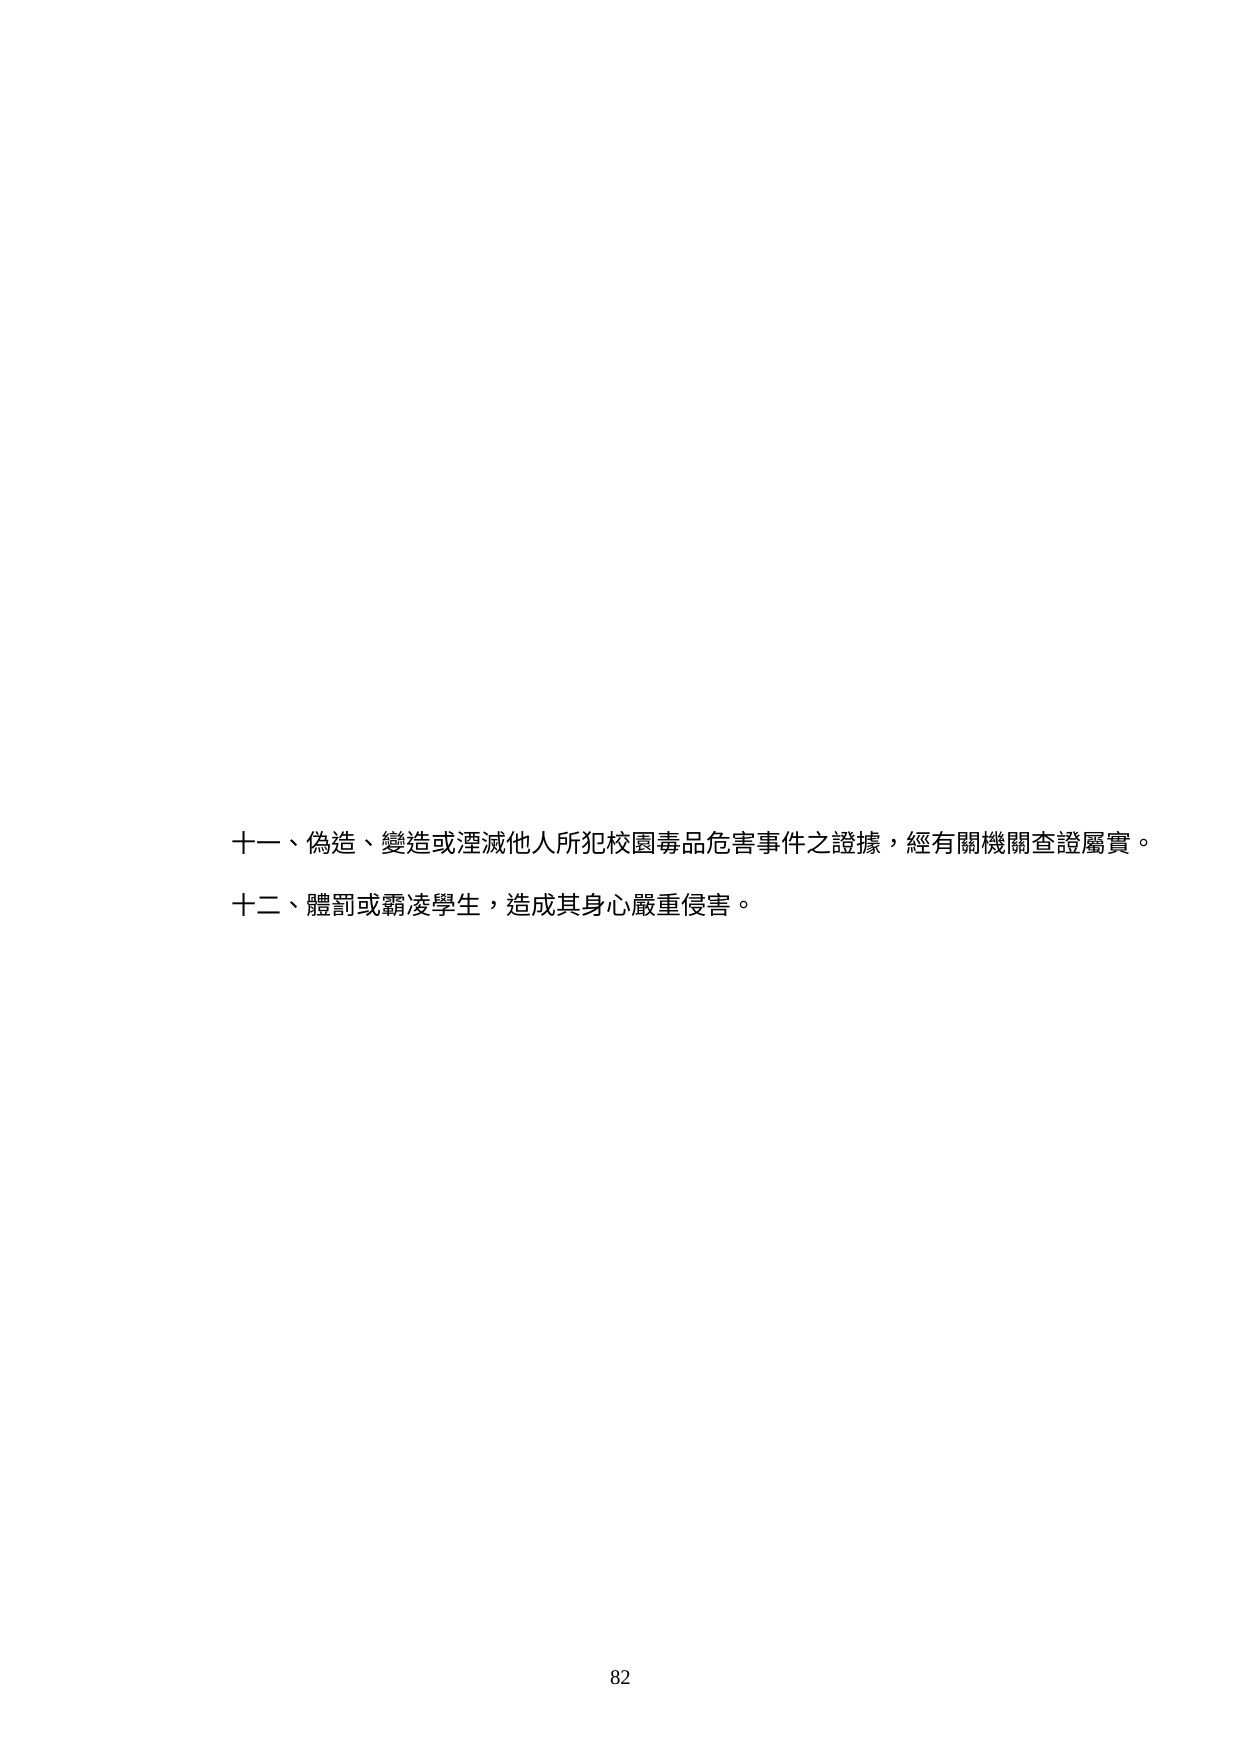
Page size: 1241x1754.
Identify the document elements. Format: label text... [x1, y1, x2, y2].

text 十二、體罰或霸凌學生，造成其身心嚴重侵害。 [231, 862, 1134, 925]
text 十一、偽造、變造或湮滅他人所犯校園毒品危害事件之證據，經有關機關查證屬實。 [231, 800, 1134, 862]
